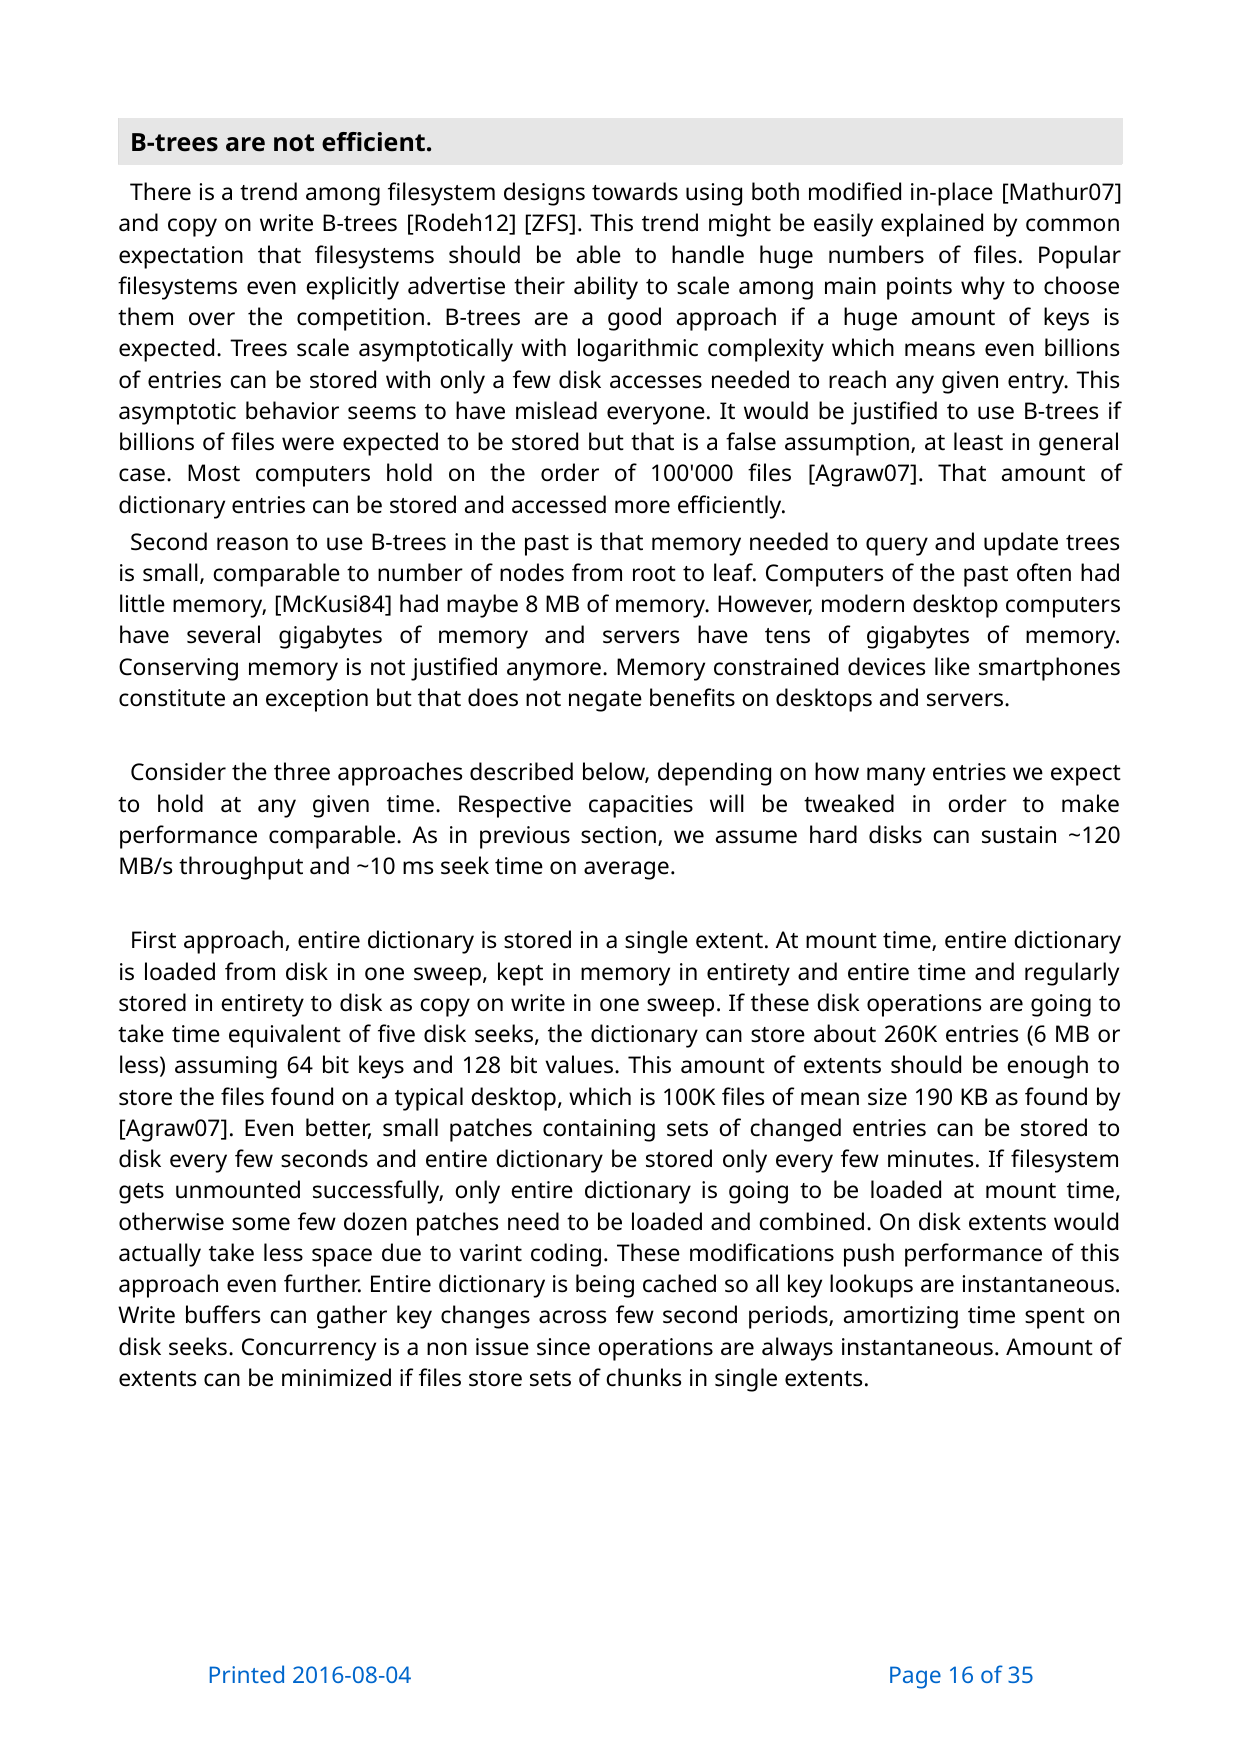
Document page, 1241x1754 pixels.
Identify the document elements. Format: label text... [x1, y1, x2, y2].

text First approach, entire dictionary is stored in a single extent. At mount time, entire dictionary is loaded from disk in one sweep, kept in memory in entirety and entire time and regularly stored in entirety to disk as copy on write in one sweep. If these disk operations are going to take time equivalent of five disk seeks, the dictionary can store about 260K entries (6 MB or less) assuming 64 bit keys and 128 bit values. This amount of extents should be enough to store the files found on a typical desktop, which is 100K files of mean size 190 KB as found by [Agraw07]. Even better, small patches containing sets of changed entries can be stored to disk every few seconds and entire dictionary be stored only every few minutes. If filesystem gets unmounted successfully, only entire dictionary is going to be loaded at mount time, otherwise some few dozen patches need to be loaded and combined. On disk extents would actually take less space due to varint coding. These modifications push performance of this approach even further. Entire dictionary is being cached so all key lookups are instantaneous. Write buffers can gather key changes across few second periods, amortizing time spent on disk seeks. Concurrency is a non issue since operations are always instantaneous. Amount of extents can be minimized if files store sets of chunks in single extents. [118, 924, 1122, 1393]
subtitle B-trees are not efficient. [119, 119, 1122, 164]
text Second reason to use B-trees in the past is that memory needed to query and update trees is small, comparable to number of nodes from root to leaf. Computers of the past often had little memory, [McKusi84] had maybe 8 MB of memory. However, modern desktop computers have several gigabytes of memory and servers have tens of gigabytes of memory. Conserving memory is not justified anymore. Memory constrained devices like smartphones constitute an exception but that does not negate benefits on desktops and servers. [118, 526, 1122, 713]
text Consider the three approaches described below, depending on how many entries we expect to hold at any given time. Respective capacities will be tweaked in order to make performance comparable. As in previous section, we assume hard disks can sustain ~120 MB/s throughput and ~10 ms seek time on average. [118, 756, 1122, 881]
text There is a trend among filesystem designs towards using both modified in-place [Mathur07] and copy on write B-trees [Rodeh12] [ZFS]. This trend might be easily explained by common expectation that filesystems should be able to handle huge numbers of files. Popular filesystems even explicitly advertise their ability to scale among main points why to choose them over the competition. B-trees are a good approach if a huge amount of keys is expected. Trees scale asymptotically with logarithmic complexity which means even billions of entries can be stored with only a few disk accesses needed to reach any given entry. This asymptotic behavior seems to have mislead everyone. It would be justified to use B-trees if billions of files were expected to be stored but that is a false assumption, at least in general case. Most computers hold on the order of 100'000 files [Agraw07]. That amount of dictionary entries can be stored and accessed more efficiently. [118, 176, 1122, 520]
